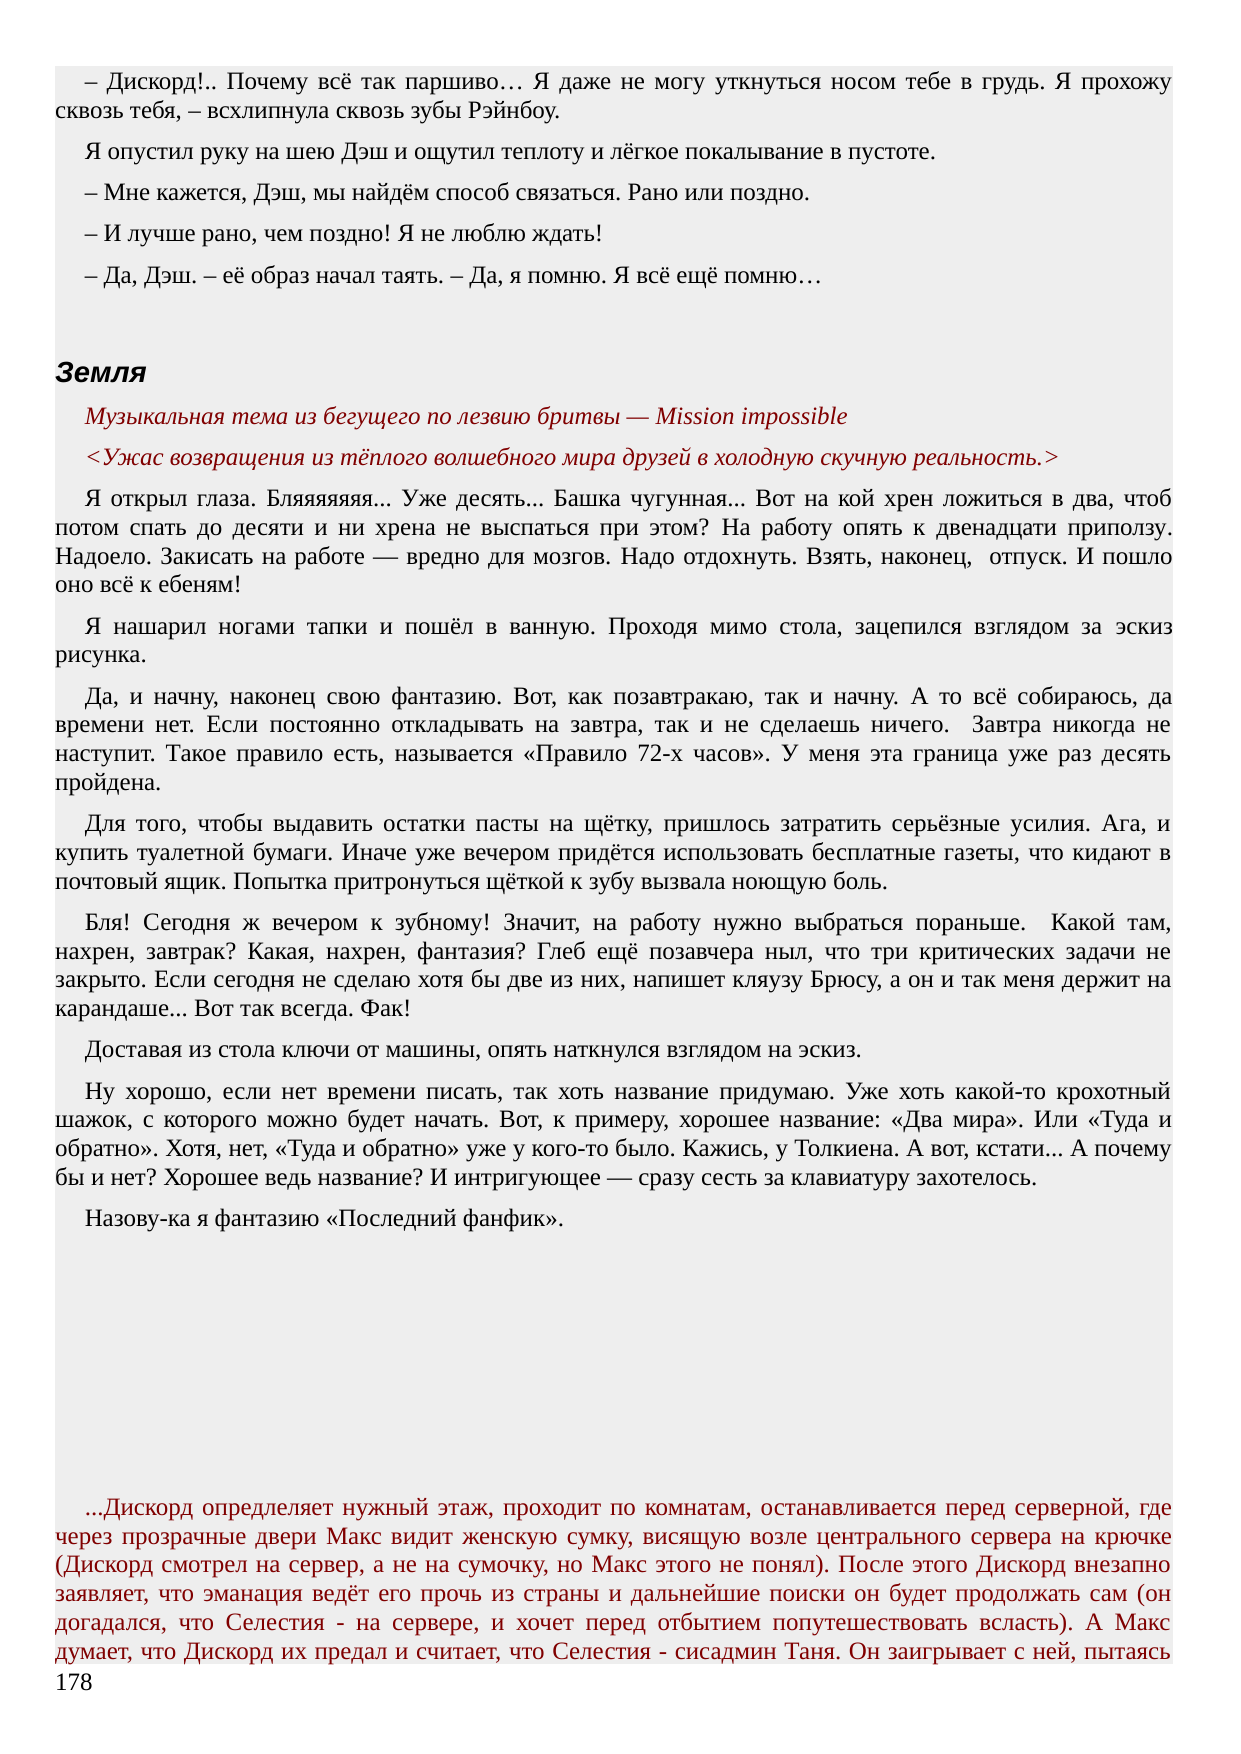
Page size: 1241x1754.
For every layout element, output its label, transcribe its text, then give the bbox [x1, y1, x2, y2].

text Назову-ка я фантазию «Последний фанфик». [55, 1203, 1173, 1232]
text – Да, Дэш. – её образ начал таять. – Да, я помню. Я всё ещё помню… [55, 260, 1173, 288]
text Бля! Сегодня ж вечером к зубному! Значит, на работу нужно выбраться пораньше. Какой там, нахрен, завтрак? Какая, нахрен, фантазия? Глеб ещё позавчера ныл, что три критических задачи не закрыто. Если сегодня не сделаю хотя бы две из них, напишет кляузу Брюсу, а он и так меня держит на карандаше... Вот так всегда. Фак! [55, 907, 1173, 1022]
text <Ужас возвращения из тёплого волшебного мира друзей в холодную скучную реальность.> [55, 442, 1173, 471]
text – Дискорд!.. Почему всё так паршиво… Я даже не могу уткнуться носом тебе в грудь. Я прохожу сквозь тебя, – всхлипнула сквозь зубы Рэйнбоу. [55, 66, 1173, 123]
text Музыкальная тема из бегущего по лезвию бритвы — Mission impossible [55, 401, 1173, 429]
text Для того, чтобы выдавить остатки пасты на щётку, пришлось затратить серьёзные усилия. Ага, и купить туалетной бумаги. Иначе уже вечером придётся использовать бесплатные газеты, что кидают в почтовый ящик. Попытка притронуться щёткой к зубу вызвала ноющую боль. [55, 808, 1173, 894]
text Ну хорошо, если нет времени писать, так хоть название придумаю. Уже хоть какой-то крохотный шажок, с которого можно будет начать. Вот, к примеру, хорошее название: «Два мира». Или «Туда и обратно». Хотя, нет, «Туда и обратно» уже у кого-то было. Кажись, у Толкиена. А вот, кстати... А почему бы и нет? Хорошее ведь название? И интригующее — сразу сесть за клавиатуру захотелось. [55, 1076, 1173, 1191]
text – И лучше рано, чем поздно! Я не люблю ждать! [55, 218, 1173, 247]
text Да, и начну, наконец свою фантазию. Вот, как позавтракаю, так и начну. А то всё собираюсь, да времени нет. Если постоянно откладывать на завтра, так и не сделаешь ничего. Завтра никогда не наступит. Такое правило есть, называется «Правило 72-х часов». У меня эта граница уже раз десять пройдена. [55, 681, 1173, 796]
subtitle Земля [55, 355, 1173, 388]
text Доставая из стола ключи от машины, опять наткнулся взглядом на эскиз. [55, 1034, 1173, 1063]
text ...Дискорд опредлеляет нужный этаж, проходит по комнатам, останавливается перед серверной, где через прозрачные двери Макс видит женскую сумку, висящую возле центрального сервера на крючке (Дискорд смотрел на сервер, а не на сумочку, но Макс этого не понял). После этого Дискорд внезапно заявляет, что эманация ведёт его прочь из страны и дальнейшие поиски он будет продолжать сам (он догадался, что Селестия - на сервере, и хочет перед отбытием попутешествовать всласть). А Макс думает, что Дискорд их предал и считает, что Селестия - сисадмин Таня. Он заигрывает с ней, пытаясь [55, 1492, 1173, 1664]
text Я открыл глаза. Бляяяяяяя... Уже десять... Башка чугунная... Вот на кой хрен ложиться в два, чтоб потом спать до десяти и ни хрена не выспаться при этом? На работу опять к двенадцати приползу. Надоело. Закисать на работе — вредно для мозгов. Надо отдохнуть. Взять, наконец, отпуск. И пошло оно всё к ебеням! [55, 483, 1173, 598]
text Я опустил руку на шею Дэш и ощутил теплоту и лёгкое покалывание в пустоте. [55, 136, 1173, 165]
text Я нашарил ногами тапки и пошёл в ванную. Проходя мимо стола, зацепился взглядом за эскиз рисунка. [55, 611, 1173, 668]
text – Мне кажется, Дэш, мы найдём способ связаться. Рано или поздно. [55, 177, 1173, 206]
